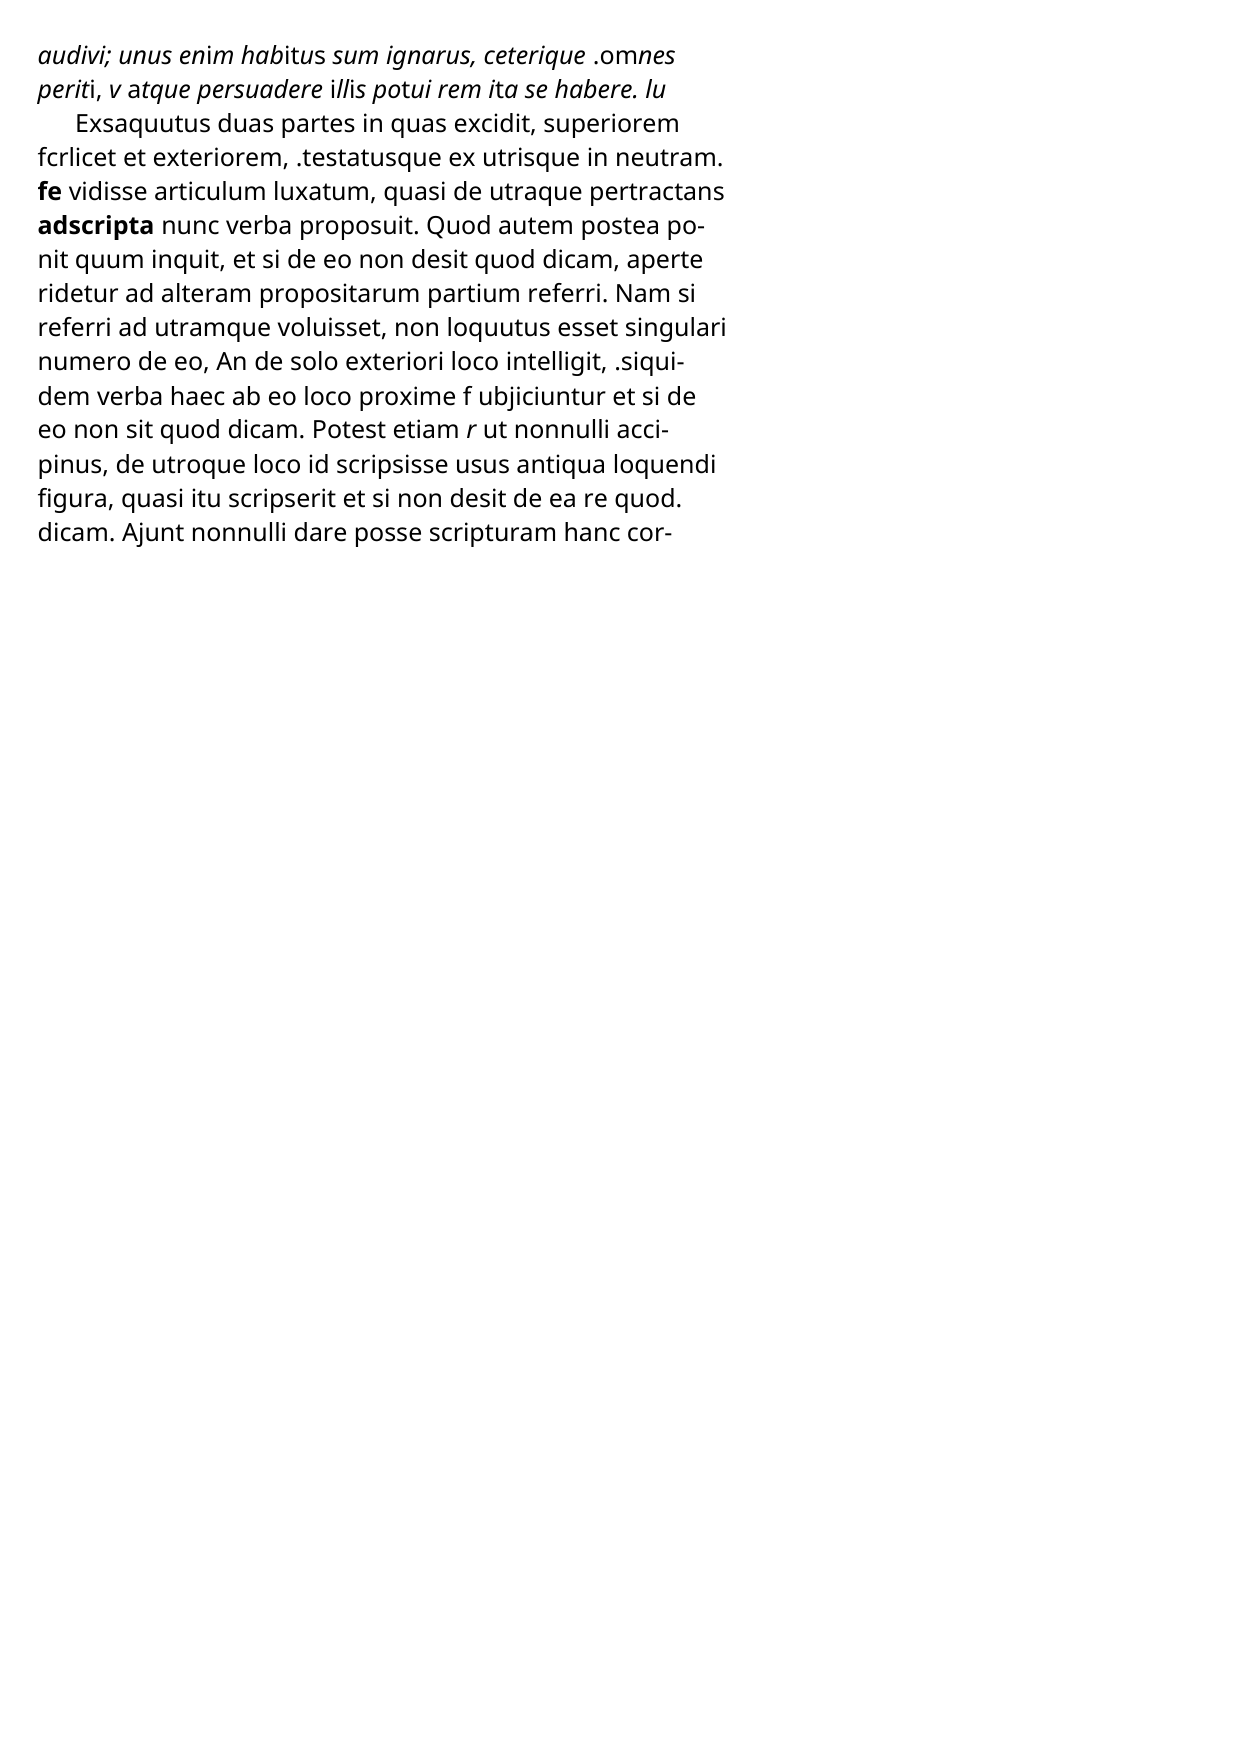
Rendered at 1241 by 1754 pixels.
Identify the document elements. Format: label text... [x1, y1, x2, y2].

text audivi; unus enim habitus sum ignarus, ceterique .omnes periti, v atque persuadere illis potui rem ita se habere. lu [37, 37, 1203, 106]
text Exsaquutus duas partes in quas excidit, superiorem fcrlicet et exteriorem, .testatusque ex utrisque in neutram. fe vidisse articulum luxatum, quasi de utraque pertractans adscripta nunc verba proposuit. Quod autem postea po- nit quum inquit, et si de eo non desit quod dicam, aperte ridetur ad alteram propositarum partium referri. Nam si referri ad utramque voluisset, non loquutus esset singulari numero de eo, An de solo exteriori loco intelligit, .siqui- dem verba haec ab eo loco proxime f ubjiciuntur et si de eo non sit quod dicam. Potest etiam r ut nonnulli acci- pinus, de utroque loco id scripsisse usus antiqua loquendi figura, quasi itu scripserit et si non desit de ea re quod. dicam. Ajunt nonnulli dare posse scripturam hanc cor- [37, 106, 1203, 548]
